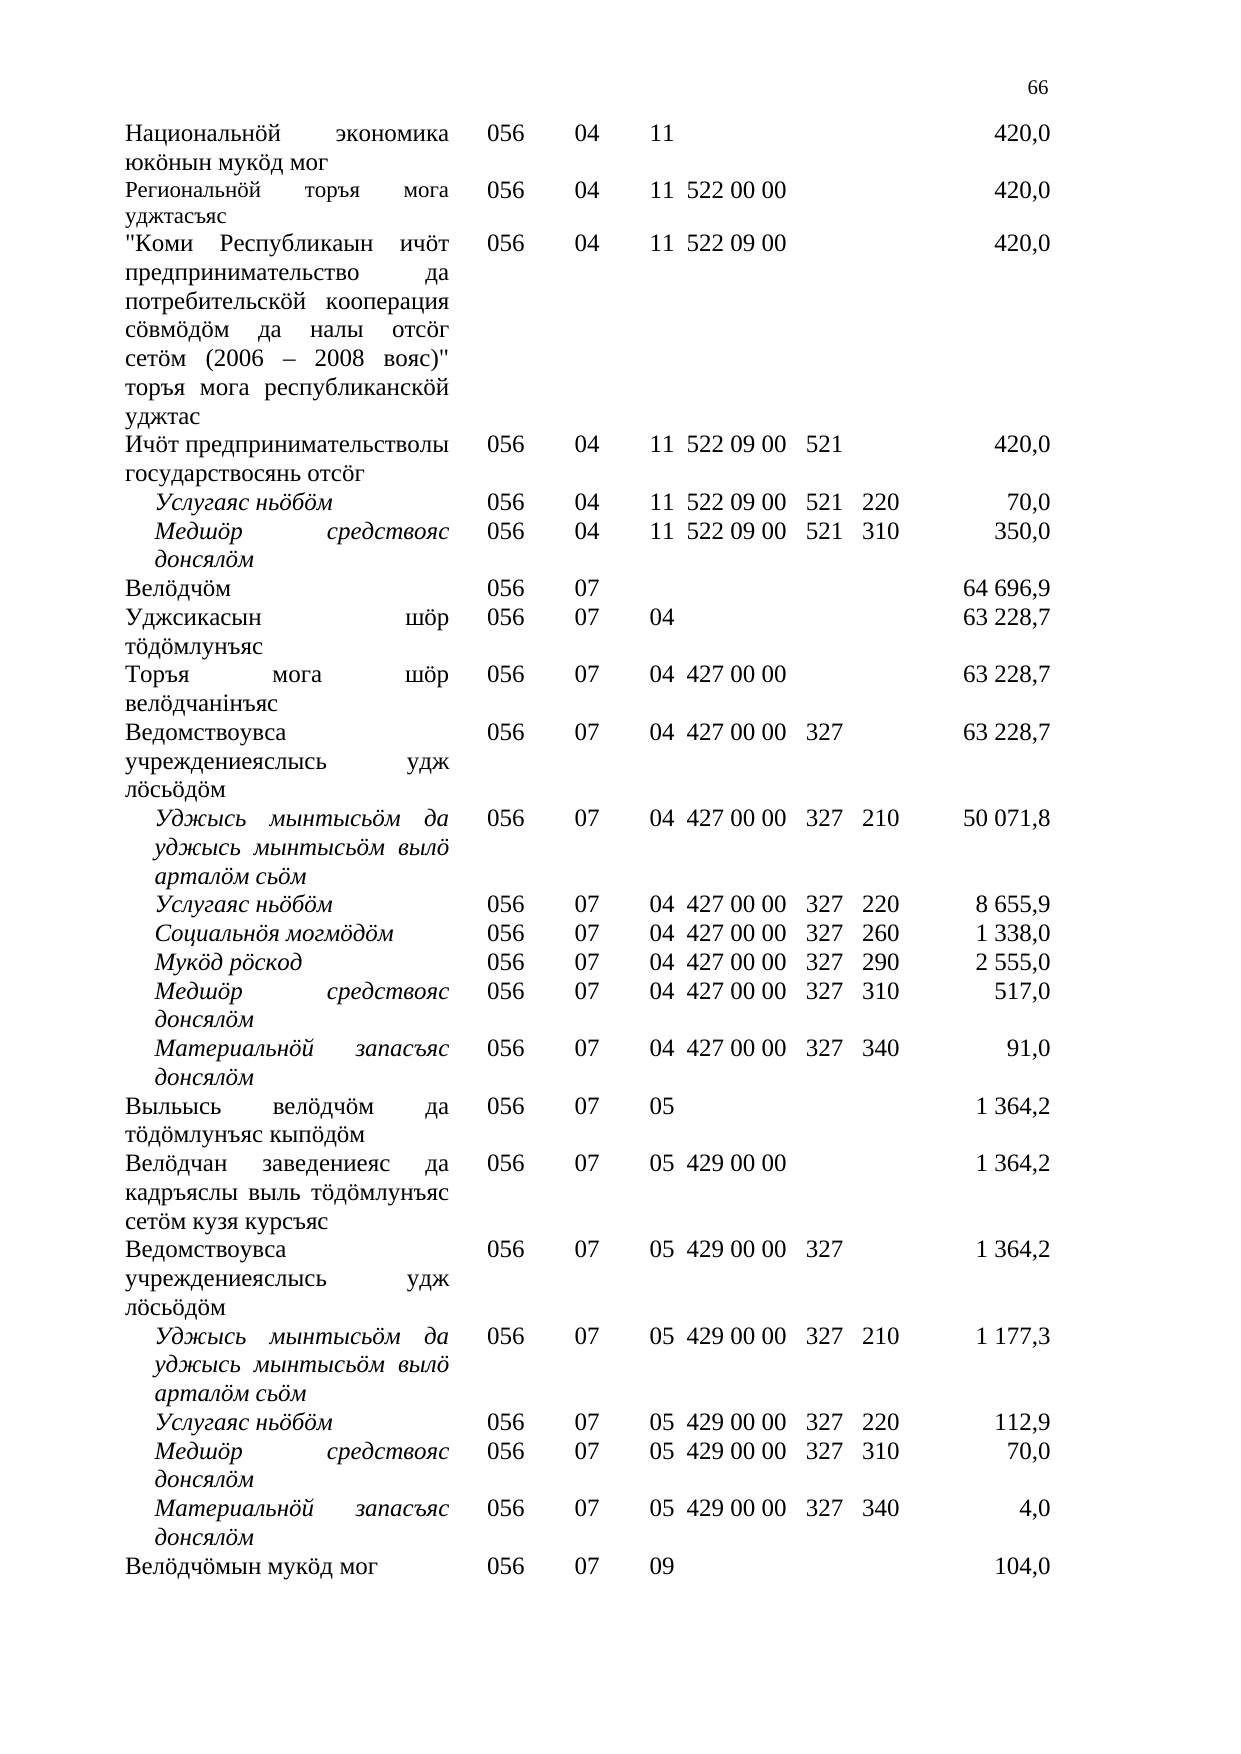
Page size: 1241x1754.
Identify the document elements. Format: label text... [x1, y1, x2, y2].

table_cell 07 [530, 803, 605, 889]
table_cell 056 [455, 602, 530, 659]
table_cell 04 [605, 602, 680, 659]
table_cell 310 [849, 976, 905, 1033]
table_cell 056 [455, 1033, 530, 1091]
table_cell 310 [849, 1436, 905, 1493]
table_cell 04 [605, 660, 680, 717]
table_cell 427 00 00 [680, 976, 793, 1033]
table_cell 04 [530, 430, 605, 487]
table_cell 056 [455, 1493, 530, 1551]
table_cell Уджсикасын шöр тöдöмлунъяс [119, 602, 455, 659]
table_cell 420,0 [905, 430, 1056, 487]
table_cell 427 00 00 [680, 803, 793, 889]
table_cell Социальнöя могмöдöм [119, 918, 455, 947]
table_cell 429 00 00 [680, 1235, 793, 1321]
table_cell 04 [530, 118, 605, 176]
table_cell 07 [530, 1235, 605, 1321]
table_cell 327 [793, 1407, 849, 1436]
table_cell 05 [605, 1436, 680, 1493]
table_cell 056 [455, 1321, 530, 1407]
table_cell 63 228,7 [905, 602, 1056, 659]
table_cell 1 364,2 [905, 1091, 1056, 1148]
table_cell 056 [455, 890, 530, 918]
table_cell 427 00 00 [680, 717, 793, 803]
table_cell 521 [793, 516, 849, 573]
table_cell 05 [605, 1148, 680, 1234]
table_cell [793, 1091, 849, 1148]
table_cell 07 [530, 1407, 605, 1436]
table_cell 210 [849, 803, 905, 889]
table_cell [849, 176, 905, 228]
table_cell Услугаяс ньöбöм [119, 1407, 455, 1436]
table_cell [680, 118, 793, 176]
table_cell "Коми Республикаын ичöт предпринимательство да потребительскöй кооперация сöвмöдöм да налы отсöг сетöм (2006 – 2008 вояс)" торъя мога республиканскöй уджтас [119, 228, 455, 429]
table_cell 104,0 [905, 1551, 1056, 1579]
table_cell 522 00 00 [680, 176, 793, 228]
table_cell 420,0 [905, 228, 1056, 429]
table_cell [680, 573, 793, 602]
table_cell 07 [530, 1436, 605, 1493]
table_cell 517,0 [905, 976, 1056, 1033]
table_cell [849, 228, 905, 429]
table_cell Уджысь мынтысьöм да уджысь мынтысьöм вылö арталöм сьöм [119, 1321, 455, 1407]
table_cell 04 [530, 176, 605, 228]
table_cell 056 [455, 947, 530, 976]
table_cell 04 [530, 487, 605, 516]
table_cell 427 00 00 [680, 1033, 793, 1091]
table_cell [849, 118, 905, 176]
table_cell 05 [605, 1091, 680, 1148]
table_cell 427 00 00 [680, 660, 793, 717]
table_cell [793, 1148, 849, 1234]
table_cell [680, 1091, 793, 1148]
table_cell 05 [605, 1407, 680, 1436]
table_cell [793, 573, 849, 602]
table_cell [849, 1148, 905, 1234]
table_cell Национальнöй экономика юкöнын мукöд мог [119, 118, 455, 176]
table_cell 07 [530, 660, 605, 717]
table_cell 327 [793, 1235, 849, 1321]
table_cell 07 [530, 602, 605, 659]
table_cell 64 696,9 [905, 573, 1056, 602]
table_cell 1 177,3 [905, 1321, 1056, 1407]
table_cell 429 00 00 [680, 1407, 793, 1436]
table_cell 521 [793, 430, 849, 487]
table_cell 91,0 [905, 1033, 1056, 1091]
table_cell Велöдчöм [119, 573, 455, 602]
table_cell 05 [605, 1493, 680, 1551]
table_cell Уджысь мынтысьöм да уджысь мынтысьöм вылö арталöм сьöм [119, 803, 455, 889]
table_cell Медшöр средствояс донсялöм [119, 516, 455, 573]
table_cell 07 [530, 1493, 605, 1551]
table_cell 05 [605, 1235, 680, 1321]
table_cell 220 [849, 1407, 905, 1436]
table_cell Велöдчöмын мукöд мог [119, 1551, 455, 1579]
table_cell 04 [530, 516, 605, 573]
table_cell 07 [530, 717, 605, 803]
table_cell 11 [605, 516, 680, 573]
table_cell 50 071,8 [905, 803, 1056, 889]
table_cell 04 [605, 1033, 680, 1091]
table_cell 220 [849, 890, 905, 918]
table_cell 70,0 [905, 487, 1056, 516]
table_cell 8 655,9 [905, 890, 1056, 918]
table_cell 11 [605, 430, 680, 487]
table_cell 056 [455, 487, 530, 516]
table_cell 056 [455, 1436, 530, 1493]
table_cell 11 [605, 228, 680, 429]
table_cell 056 [455, 118, 530, 176]
table_cell 63 228,7 [905, 717, 1056, 803]
table_cell 07 [530, 573, 605, 602]
table_cell 63 228,7 [905, 660, 1056, 717]
table_cell 429 00 00 [680, 1321, 793, 1407]
table_cell 056 [455, 660, 530, 717]
table_cell [793, 176, 849, 228]
table_cell 427 00 00 [680, 918, 793, 947]
table_cell [849, 573, 905, 602]
table_cell 327 [793, 1321, 849, 1407]
table_cell [849, 660, 905, 717]
table_cell [849, 1235, 905, 1321]
table_cell 210 [849, 1321, 905, 1407]
table_cell 11 [605, 176, 680, 228]
table_cell [793, 118, 849, 176]
table_cell 427 00 00 [680, 890, 793, 918]
table_cell Услугаяс ньöбöм [119, 890, 455, 918]
table_cell 340 [849, 1033, 905, 1091]
table_cell 327 [793, 803, 849, 889]
table_cell [849, 602, 905, 659]
table_cell 427 00 00 [680, 947, 793, 976]
table_cell 1 338,0 [905, 918, 1056, 947]
table_cell [793, 660, 849, 717]
table_cell 11 [605, 118, 680, 176]
table_cell 327 [793, 1436, 849, 1493]
table_cell [793, 1551, 849, 1579]
table_cell 07 [530, 947, 605, 976]
table_cell 04 [605, 717, 680, 803]
table_cell 112,9 [905, 1407, 1056, 1436]
table_cell 056 [455, 1551, 530, 1579]
table_cell 327 [793, 717, 849, 803]
table_cell Медшöр средствояс донсялöм [119, 976, 455, 1033]
table_cell 07 [530, 1091, 605, 1148]
table_cell 220 [849, 487, 905, 516]
table_cell 07 [530, 1321, 605, 1407]
table_cell 327 [793, 890, 849, 918]
table_cell 056 [455, 1148, 530, 1234]
table_cell Выльысь велöдчöм да тöдöмлунъяс кыпöдöм [119, 1091, 455, 1148]
table_cell 056 [455, 803, 530, 889]
table_cell 056 [455, 918, 530, 947]
table_cell 521 [793, 487, 849, 516]
table_cell 522 09 00 [680, 516, 793, 573]
table_cell 11 [605, 487, 680, 516]
table_cell 07 [530, 918, 605, 947]
table_cell 327 [793, 947, 849, 976]
table_cell Медшöр средствояс донсялöм [119, 1436, 455, 1493]
table_cell 04 [605, 803, 680, 889]
table_cell Торъя мога шöр велöдчанiнъяс [119, 660, 455, 717]
table_cell 056 [455, 976, 530, 1033]
table_cell 429 00 00 [680, 1493, 793, 1551]
table_cell 07 [530, 1033, 605, 1091]
table_cell 4,0 [905, 1493, 1056, 1551]
table_cell Материальнöй запасъяс донсялöм [119, 1033, 455, 1091]
table_cell 260 [849, 918, 905, 947]
table_cell [793, 602, 849, 659]
table_cell 056 [455, 1235, 530, 1321]
table_cell 310 [849, 516, 905, 573]
table_cell 420,0 [905, 118, 1056, 176]
table_cell 04 [605, 918, 680, 947]
table_cell 522 09 00 [680, 228, 793, 429]
table_cell 05 [605, 1321, 680, 1407]
table_cell [849, 1551, 905, 1579]
table_cell 056 [455, 1091, 530, 1148]
table_cell Ичöт предпринимательстволы государствосянь отсöг [119, 430, 455, 487]
table_cell 056 [455, 516, 530, 573]
table_cell 420,0 [905, 176, 1056, 228]
table_cell 327 [793, 918, 849, 947]
table_cell 522 09 00 [680, 430, 793, 487]
table_cell 09 [605, 1551, 680, 1579]
table_cell 340 [849, 1493, 905, 1551]
table_cell 056 [455, 430, 530, 487]
table_cell 522 09 00 [680, 487, 793, 516]
table_cell 04 [605, 947, 680, 976]
table_cell 056 [455, 573, 530, 602]
table_cell [605, 573, 680, 602]
table_cell 056 [455, 176, 530, 228]
table_cell Мукöд рöскод [119, 947, 455, 976]
table_cell 04 [530, 228, 605, 429]
table_cell 07 [530, 976, 605, 1033]
table_cell 056 [455, 1407, 530, 1436]
table_cell 1 364,2 [905, 1148, 1056, 1234]
table_cell [849, 430, 905, 487]
table_cell [680, 1551, 793, 1579]
table_cell 350,0 [905, 516, 1056, 573]
table_cell 056 [455, 717, 530, 803]
table_cell 07 [530, 1148, 605, 1234]
table_cell 1 364,2 [905, 1235, 1056, 1321]
table_cell 04 [605, 890, 680, 918]
table_cell 056 [455, 228, 530, 429]
table_cell Ведомствоувса учреждениеяслысь удж лöсьöдöм [119, 717, 455, 803]
table_cell 07 [530, 890, 605, 918]
table_cell [793, 228, 849, 429]
table_cell Материальнöй запасъяс донсялöм [119, 1493, 455, 1551]
table_cell 04 [605, 976, 680, 1033]
table_cell [680, 602, 793, 659]
table_cell 2 555,0 [905, 947, 1056, 976]
table_cell 429 00 00 [680, 1436, 793, 1493]
table_cell Ведомствоувса учреждениеяслысь удж лöсьöдöм [119, 1235, 455, 1321]
table_cell 327 [793, 1493, 849, 1551]
table_cell 07 [530, 1551, 605, 1579]
table_cell 327 [793, 1033, 849, 1091]
table_cell [849, 717, 905, 803]
table_cell 429 00 00 [680, 1148, 793, 1234]
table_cell 290 [849, 947, 905, 976]
table_cell 327 [793, 976, 849, 1033]
table_cell Услугаяс ньöбöм [119, 487, 455, 516]
table_cell [849, 1091, 905, 1148]
table_cell 70,0 [905, 1436, 1056, 1493]
table_cell Региональнöй торъя мога уджтасъяс [119, 176, 455, 228]
table_cell Велöдчан заведениеяс да кадръяслы выль тöдöмлунъяс сетöм кузя курсъяс [119, 1148, 455, 1234]
